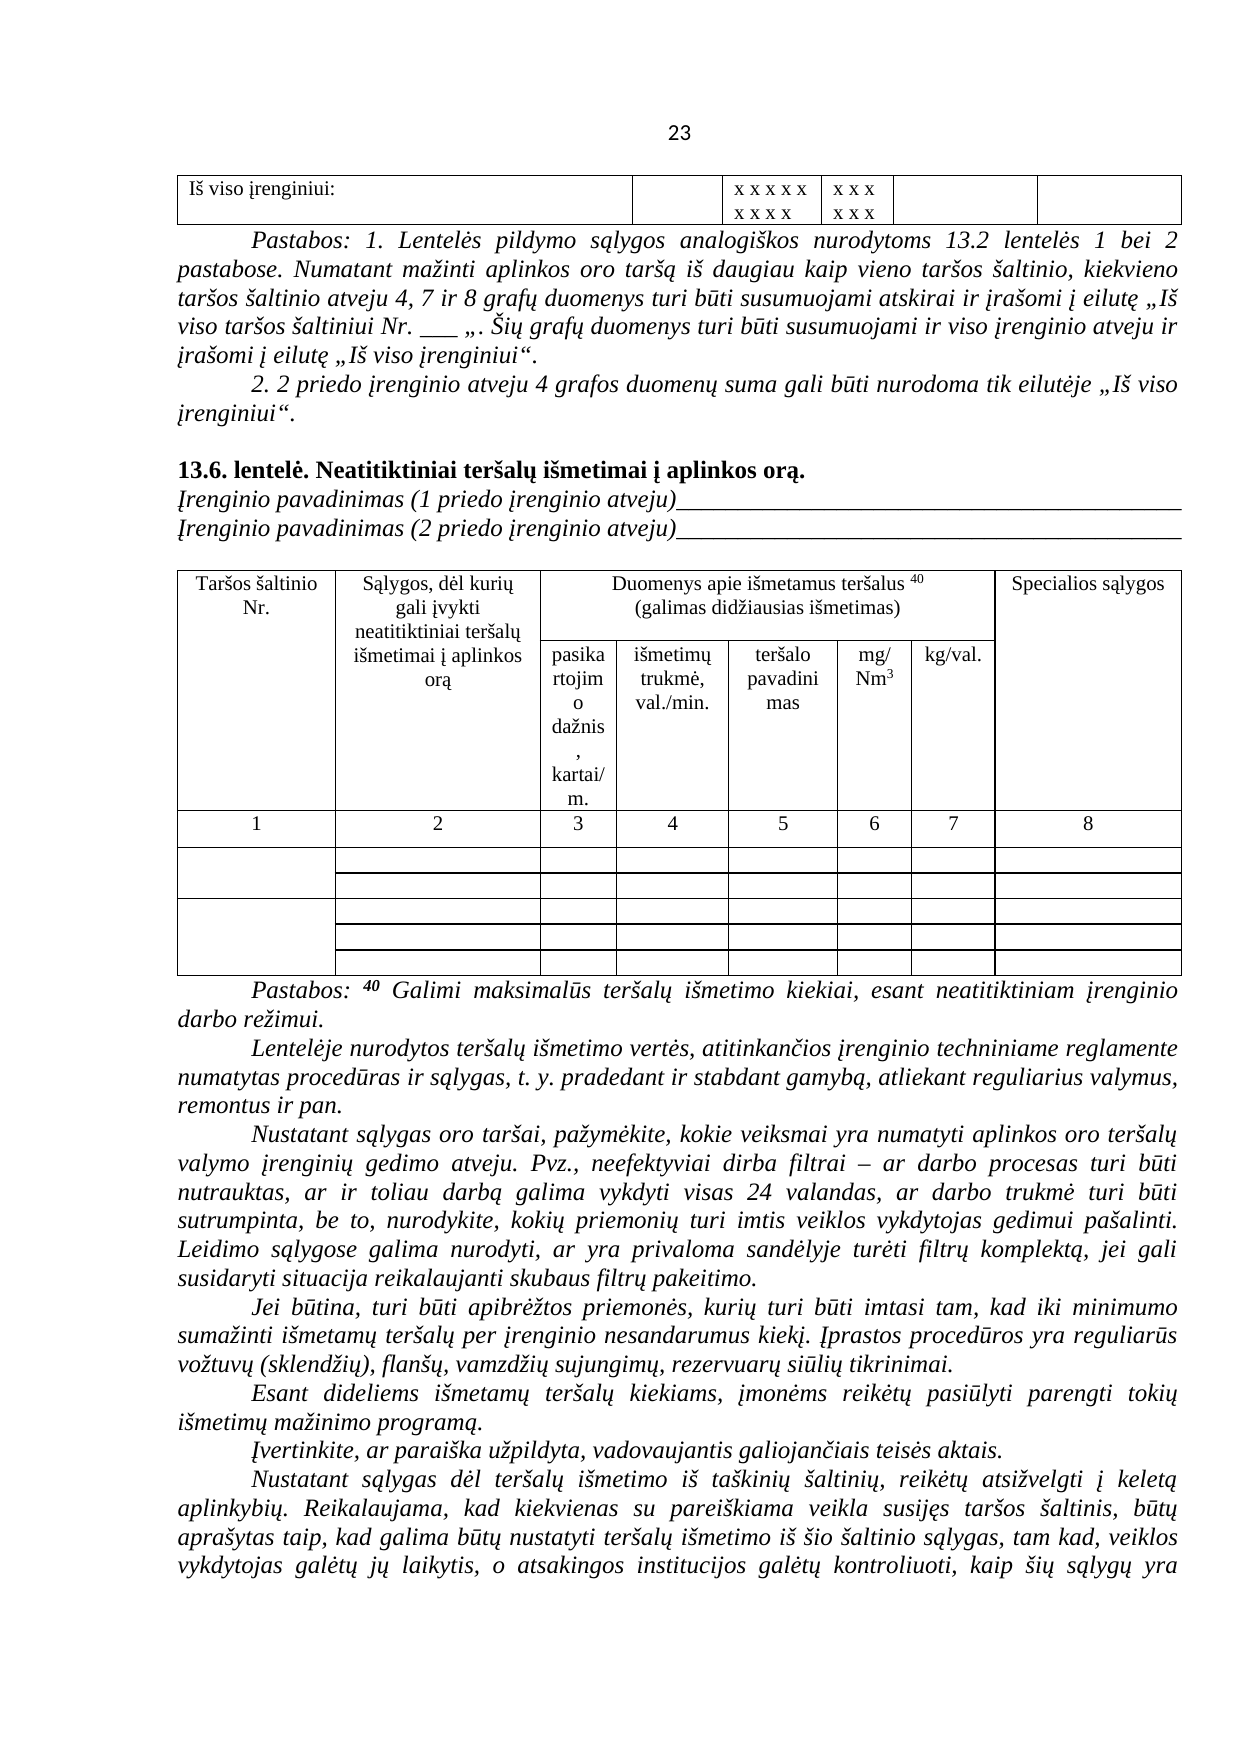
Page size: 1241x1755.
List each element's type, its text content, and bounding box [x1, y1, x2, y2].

table_cell [617, 925, 728, 949]
table_cell [336, 899, 540, 923]
table_cell 4 [617, 811, 728, 846]
text 2. 2 priedo įrenginio atveju 4 grafos duomenų suma gali būti nurodoma tik eilutėje „Iš viso įrenginiui“. [177, 369, 1181, 426]
table_cell [541, 951, 616, 974]
table_cell [838, 848, 911, 872]
table_cell [729, 848, 837, 872]
table_cell [617, 951, 728, 974]
table_cell [336, 925, 540, 949]
table_cell [729, 899, 837, 923]
text Nustatant sąlygas oro taršai, pažymėkite, kokie veiksmai yra numatyti aplinkos oro teršalų valymo įrenginių gedimo atveju. Pvz., neefektyviai dirba filtrai – ar darbo procesas turi būti nutrauktas, ar ir toliau darbą galima vykdyti visas 24 valandas, ar darbo trukmė turi būti sutrumpinta, be to, nurodykite, kokių priemonių turi imtis veiklos vykdytojas gedimui pašalinti. Leidimo sąlygose galima nurodyti, ar yra privaloma sandėlyje turėti filtrų komplektą, jei gali susidaryti situacija reikalaujanti skubaus filtrų pakeitimo. [177, 1119, 1181, 1292]
table_cell [996, 899, 1181, 923]
table_cell [996, 925, 1181, 949]
table_cell [178, 848, 335, 898]
table_cell [912, 925, 994, 949]
table_cell [633, 176, 722, 224]
text Įrenginio pavadinimas (1 priedo įrenginio atveju) [177, 484, 1181, 513]
text Lentelėje nurodytos teršalų išmetimo vertės, atitinkančios įrenginio techniniame reglamente numatytas procedūras ir sąlygas, t. y. pradedant ir stabdant gamybą, atliekant reguliarius valymus, remontus ir pan. [177, 1033, 1181, 1119]
table_cell [541, 925, 616, 949]
table_cell [541, 848, 616, 872]
table_cell [912, 848, 994, 872]
table_cell [336, 848, 540, 872]
table_cell [617, 874, 728, 898]
table_cell teršalo pavadinimas [729, 641, 837, 810]
text Pastabos: 40 Galimi maksimalūs teršalų išmetimo kiekiai, esant neatitiktiniam įrenginio darbo režimui. [177, 976, 1181, 1033]
text Pastabos: 1. Lentelės pildymo sąlygos analogiškos nurodytoms 13.2 lentelės 1 bei 2 pastabose. Numatant mažinti aplinkos oro taršą iš daugiau kaip vieno taršos šaltinio, kiekvieno taršos šaltinio atveju 4, 7 ir 8 grafų duomenys turi būti susumuojami atskirai ir įrašomi į eilutę „Iš viso taršos šaltiniui Nr. ___ „. Šių grafų duomenys turi būti susumuojami ir viso įrenginio atveju ir įrašomi į eilutę „Iš viso įrenginiui“. [177, 225, 1181, 369]
table_cell pasikartojimo dažnis, kartai/m. [541, 641, 616, 810]
table_cell 1 [178, 811, 335, 846]
table_cell [838, 899, 911, 923]
table_cell [996, 951, 1181, 974]
table_cell x x x x x x x x x [723, 176, 821, 224]
table_cell [541, 899, 616, 923]
table_cell 5 [729, 811, 837, 846]
table_cell [838, 874, 911, 898]
table_cell [912, 874, 994, 898]
table_cell [541, 874, 616, 898]
text Įvertinkite, ar paraiška užpildyta, vadovaujantis galiojančiais teisės aktais. [177, 1436, 1181, 1464]
text Esant dideliems išmetamų teršalų kiekiams, įmonėms reikėtų pasiūlyti parengti tokių išmetimų mažinimo programą. [177, 1378, 1181, 1436]
table_header Duomenys apie išmetamus teršalus 40 (galimas didžiausias išmetimas) [541, 571, 994, 640]
table_cell 7 [912, 811, 994, 846]
table_cell išmetimų trukmė, val./min. [617, 641, 728, 810]
table_cell mg/Nm3 [838, 641, 911, 810]
table_cell [996, 874, 1181, 898]
table_cell Iš viso įrenginiui: [178, 176, 632, 224]
text 13.6. lentelė. Neatitiktiniai teršalų išmetimai į aplinkos orą. [177, 455, 1181, 484]
table_cell [996, 848, 1181, 872]
table_cell [617, 848, 728, 872]
table_cell [912, 899, 994, 923]
table_cell [838, 951, 911, 974]
table_header Specialios sąlygos [996, 571, 1181, 810]
table_cell 8 [996, 811, 1181, 846]
table_cell 2 [336, 811, 540, 846]
text Nustatant sąlygas dėl teršalų išmetimo iš taškinių šaltinių, reikėtų atsižvelgti į keletą aplinkybių. Reikalaujama, kad kiekvienas su pareiškiama veikla susijęs taršos šaltinis, būtų aprašytas taip, kad galima būtų nustatyti teršalų išmetimo iš šio šaltinio sąlygas, tam kad, veiklos vykdytojas galėtų jų laikytis, o atsakingos institucijos galėtų kontroliuoti, kaip šių sąlygų yra [177, 1464, 1181, 1579]
table_cell [912, 951, 994, 974]
table_cell [894, 176, 1037, 224]
table_cell [729, 925, 837, 949]
table_header Sąlygos, dėl kurių gali įvykti neatitiktiniai teršalų išmetimai į aplinkos orą [336, 571, 540, 810]
table_cell [617, 899, 728, 923]
text Jei būtina, turi būti apibrėžtos priemonės, kurių turi būti imtasi tam, kad iki minimumo sumažinti išmetamų teršalų per įrenginio nesandarumus kiekį. Įprastos procedūros yra reguliarūs vožtuvų (sklendžių), flanšų, vamzdžių sujungimų, rezervuarų siūlių tikrinimai. [177, 1292, 1181, 1378]
table_cell [336, 874, 540, 898]
table_header Taršos šaltinio Nr. [178, 571, 335, 810]
table_cell x x x x x x [822, 176, 893, 224]
table_cell 6 [838, 811, 911, 846]
text Įrenginio pavadinimas (2 priedo įrenginio atveju) [177, 513, 1181, 541]
table_cell [729, 874, 837, 898]
table_cell kg/val. [912, 641, 994, 810]
table_cell [336, 951, 540, 974]
table_cell [838, 925, 911, 949]
table_cell [1038, 176, 1181, 224]
table_cell [729, 951, 837, 974]
table_cell 3 [541, 811, 616, 846]
table_cell [178, 899, 335, 974]
